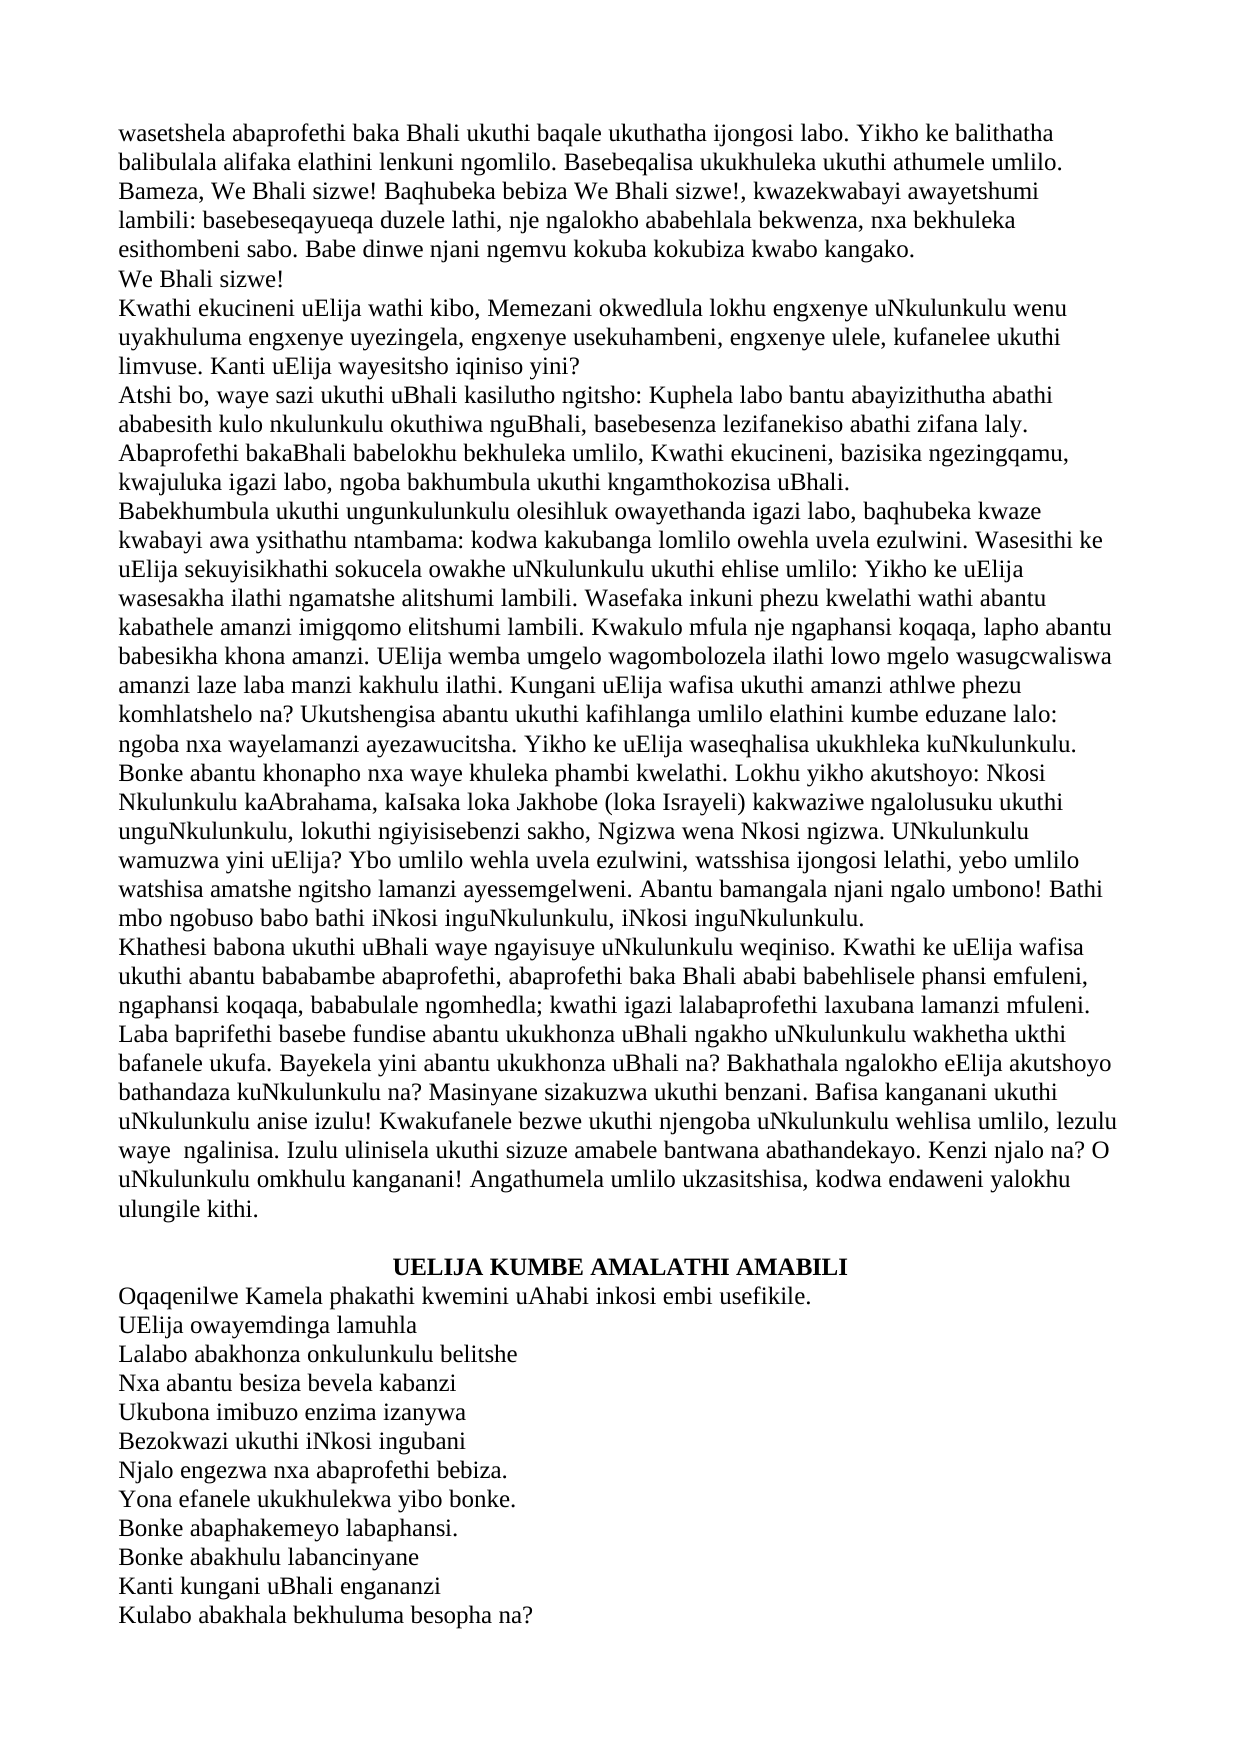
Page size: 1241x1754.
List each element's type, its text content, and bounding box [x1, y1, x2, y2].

text Kanti kungani uBhali engananzi [118, 1571, 1122, 1600]
text Oqaqenilwe Kamela phakathi kwemini uAhabi inkosi embi usefikile. [118, 1281, 1122, 1310]
text wasetshela abaprofethi baka Bhali ukuthi baqale ukuthatha ijongosi labo. Yikho ke balithatha balibulala alifaka elathini lenkuni ngomlilo. Basebeqalisa ukukhuleka ukuthi athumele umlilo. Bameza, We Bhali sizwe! Baqhubeka bebiza We Bhali sizwe!, kwazekwabayi awayetshumi lambili: basebeseqayueqa duzele lathi, nje ngalokho ababehlala bekwenza, nxa bekhuleka esithombeni sabo. Babe dinwe njani ngemvu kokuba kokubiza kwabo kangako. [118, 118, 1122, 263]
text Bonke abaphakemeyo labaphansi. [118, 1513, 1122, 1542]
text Ukubona imibuzo enzima izanywa [118, 1397, 1122, 1426]
text Atshi bo, waye sazi ukuthi uBhali kasilutho ngitsho: Kuphela labo bantu abayizithutha abathi ababesith kulo nkulunkulu okuthiwa nguBhali, basebesenza lezifanekiso abathi zifana laly. Abaprofethi bakaBhali babelokhu bekhuleka umlilo, Kwathi ekucineni, bazisika ngezingqamu, kwajuluka igazi labo, ngoba bakhumbula ukuthi kngamthokozisa uBhali. [118, 380, 1122, 496]
text UELIJA KUMBE AMALATHI AMABILI [118, 1252, 1122, 1281]
text Njalo engezwa nxa abaprofethi bebiza. [118, 1455, 1122, 1484]
text Bonke abakhulu labancinyane [118, 1542, 1122, 1571]
text Kulabo abakhala bekhuluma besopha na? [118, 1600, 1122, 1629]
text Kwathi ekucineni uElija wathi kibo, Memezani okwedlula lokhu engxenye uNkulunkulu wenu uyakhuluma engxenye uyezingela, engxenye usekuhambeni, engxenye ulele, kufanelee ukuthi limvuse. Kanti uElija wayesitsho iqiniso yini? [118, 292, 1122, 380]
text Nxa abantu besiza bevela kabanzi [118, 1368, 1122, 1397]
text Yona efanele ukukhulekwa yibo bonke. [118, 1484, 1122, 1513]
text Khathesi babona ukuthi uBhali waye ngayisuye uNkulunkulu weqiniso. Kwathi ke uElija wafisa ukuthi abantu bababambe abaprofethi, abaprofethi baka Bhali ababi babehlisele phansi emfuleni, ngaphansi koqaqa, bababulale ngomhedla; kwathi igazi lalabaprofethi laxubana lamanzi mfuleni. Laba baprifethi basebe fundise abantu ukukhonza uBhali ngakho uNkulunkulu wakhetha ukthi bafanele ukufa. Bayekela yini abantu ukukhonza uBhali na? Bakhathala ngalokho eElija akutshoyo bathandaza kuNkulunkulu na? Masinyane sizakuzwa ukuthi benzani. Bafisa kanganani ukuthi uNkulunkulu anise izulu! Kwakufanele bezwe ukuthi njengoba uNkulunkulu wehlisa umlilo, lezulu waye ngalinisa. Izulu ulinisela ukuthi sizuze amabele bantwana abathandekayo. Kenzi njalo na? O uNkulunkulu omkhulu kanganani! Angathumela umlilo ukzasitshisa, kodwa endaweni yalokhu ulungile kithi. [118, 932, 1122, 1222]
text Lalabo abakhonza onkulunkulu belitshe [118, 1339, 1122, 1368]
text UElija owayemdinga lamuhla [118, 1310, 1122, 1339]
text We Bhali sizwe! [118, 263, 1122, 292]
text Babekhumbula ukuthi ungunkulunkulu olesihluk owayethanda igazi labo, baqhubeka kwaze kwabayi awa ysithathu ntambama: kodwa kakubanga lomlilo owehla uvela ezulwini. Wasesithi ke uElija sekuyisikhathi sokucela owakhe uNkulunkulu ukuthi ehlise umlilo: Yikho ke uElija wasesakha ilathi ngamatshe alitshumi lambili. Wasefaka inkuni phezu kwelathi wathi abantu kabathele amanzi imigqomo elitshumi lambili. Kwakulo mfula nje ngaphansi koqaqa, lapho abantu babesikha khona amanzi. UElija wemba umgelo wagombolozela ilathi lowo mgelo wasugcwaliswa amanzi laze laba manzi kakhulu ilathi. Kungani uElija wafisa ukuthi amanzi athlwe phezu komhlatshelo na? Ukutshengisa abantu ukuthi kafihlanga umlilo elathini kumbe eduzane lalo: ngoba nxa wayelamanzi ayezawucitsha. Yikho ke uElija waseqhalisa ukukhleka kuNkulunkulu. Bonke abantu khonapho nxa waye khuleka phambi kwelathi. Lokhu yikho akutshoyo: Nkosi Nkulunkulu kaAbrahama, kaIsaka loka Jakhobe (loka Israyeli) kakwaziwe ngalolusuku ukuthi unguNkulunkulu, lokuthi ngiyisisebenzi sakho, Ngizwa wena Nkosi ngizwa. UNkulunkulu wamuzwa yini uElija? Ybo umlilo wehla uvela ezulwini, watsshisa ijongosi lelathi, yebo umlilo watshisa amatshe ngitsho lamanzi ayessemgelweni. Abantu bamangala njani ngalo umbono! Bathi mbo ngobuso babo bathi iNkosi inguNkulunkulu, iNkosi inguNkulunkulu. [118, 496, 1122, 932]
text Bezokwazi ukuthi iNkosi ingubani [118, 1426, 1122, 1455]
